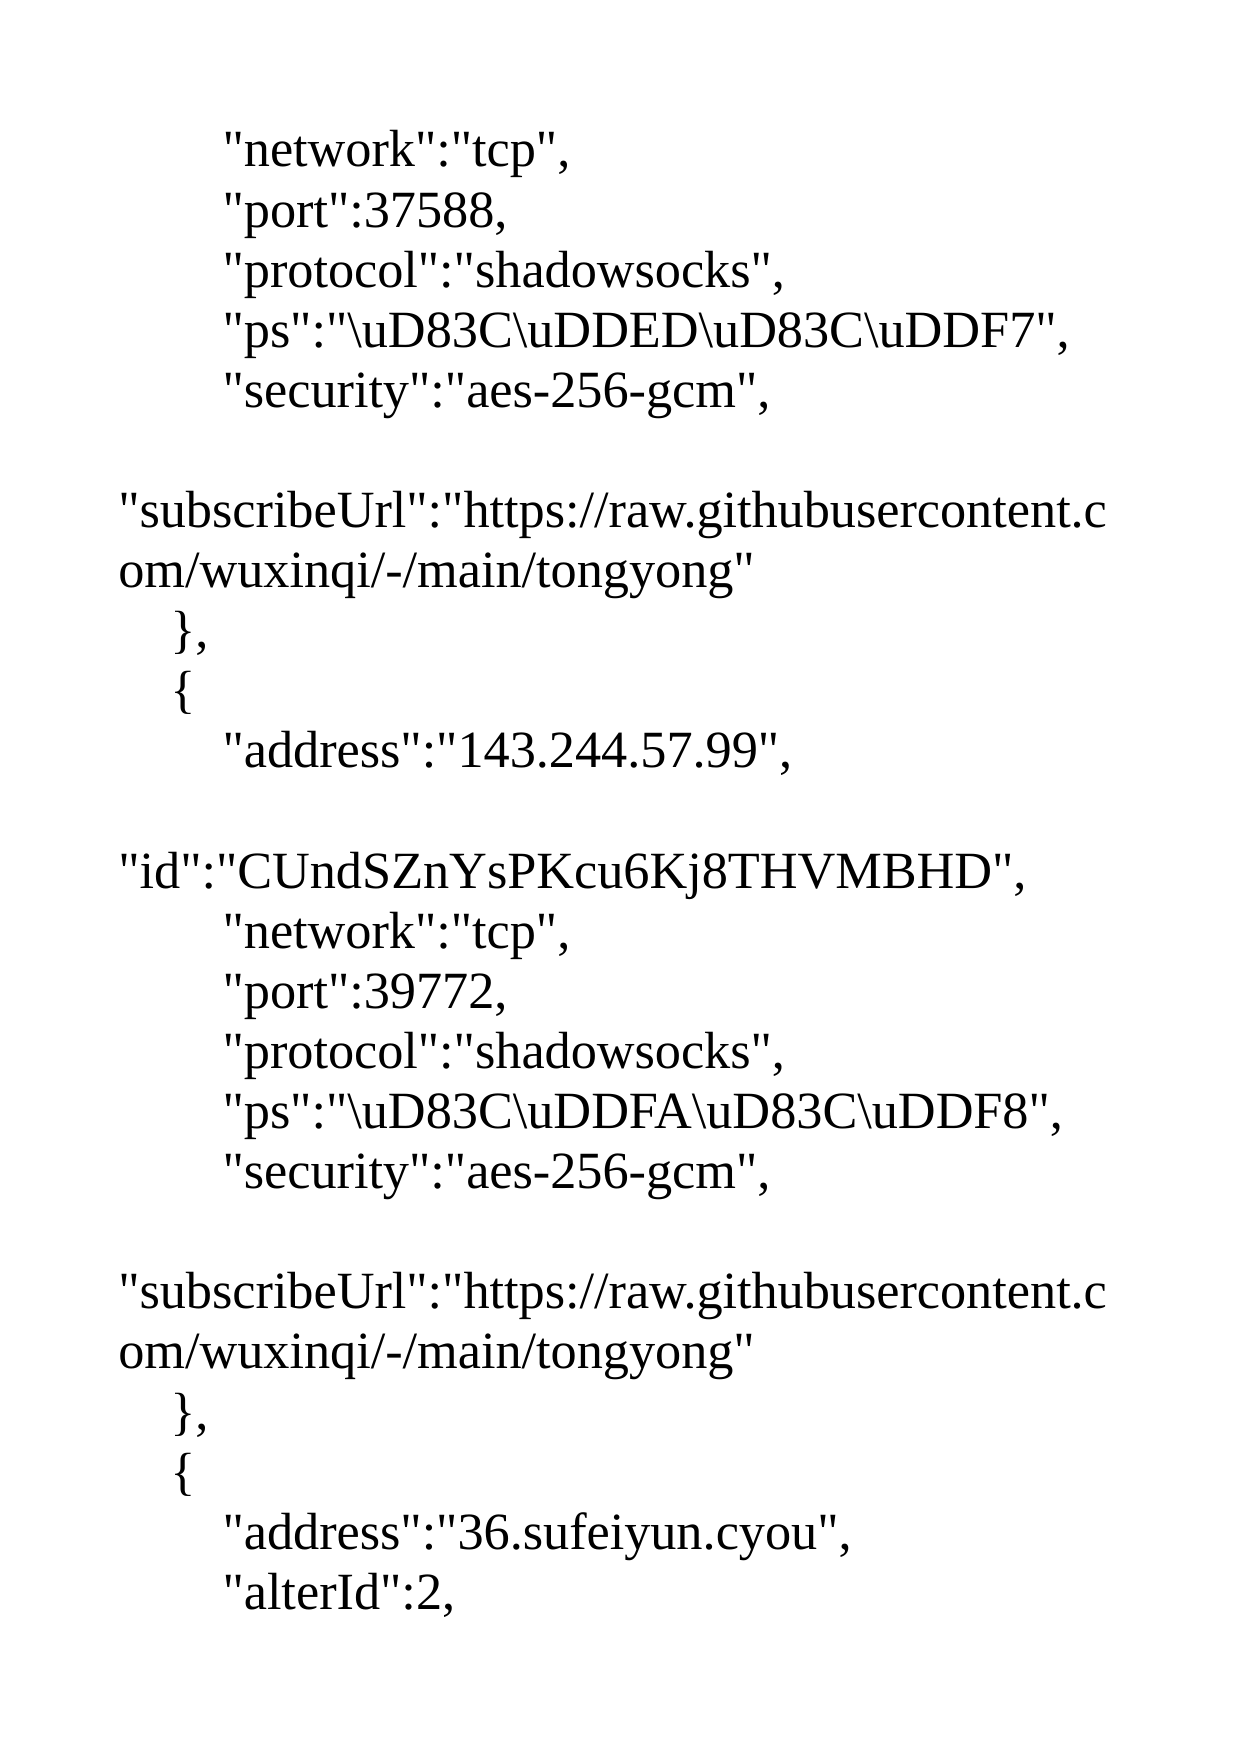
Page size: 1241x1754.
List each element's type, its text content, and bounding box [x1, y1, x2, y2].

text "address":"36.sufeiyun.cyou", [118, 1501, 1122, 1561]
text "protocol":"shadowsocks", [118, 1020, 1122, 1080]
text "id":"CUndSZnYsPKcu6Kj8THVMBHD", [118, 779, 1122, 899]
text "ps":"\uD83C\uDDFA\uD83C\uDDF8", [118, 1080, 1122, 1140]
text { [118, 659, 1122, 719]
text "network":"tcp", [118, 118, 1122, 178]
text "security":"aes-256-gcm", [118, 358, 1122, 419]
text "protocol":"shadowsocks", [118, 238, 1122, 298]
text "ps":"\uD83C\uDDED\uD83C\uDDF7", [118, 298, 1122, 358]
text "subscribeUrl":"https://raw.githubusercontent.com/wuxinqi/-/main/tongyong" [118, 419, 1122, 599]
text "address":"143.244.57.99", [118, 719, 1122, 779]
text "subscribeUrl":"https://raw.githubusercontent.com/wuxinqi/-/main/tongyong" [118, 1200, 1122, 1380]
text "security":"aes-256-gcm", [118, 1140, 1122, 1200]
text }, [118, 599, 1122, 659]
text "alterId":2, [118, 1561, 1122, 1621]
text }, [118, 1380, 1122, 1440]
text "port":37588, [118, 178, 1122, 238]
text { [118, 1440, 1122, 1501]
text "port":39772, [118, 959, 1122, 1020]
text "network":"tcp", [118, 899, 1122, 959]
